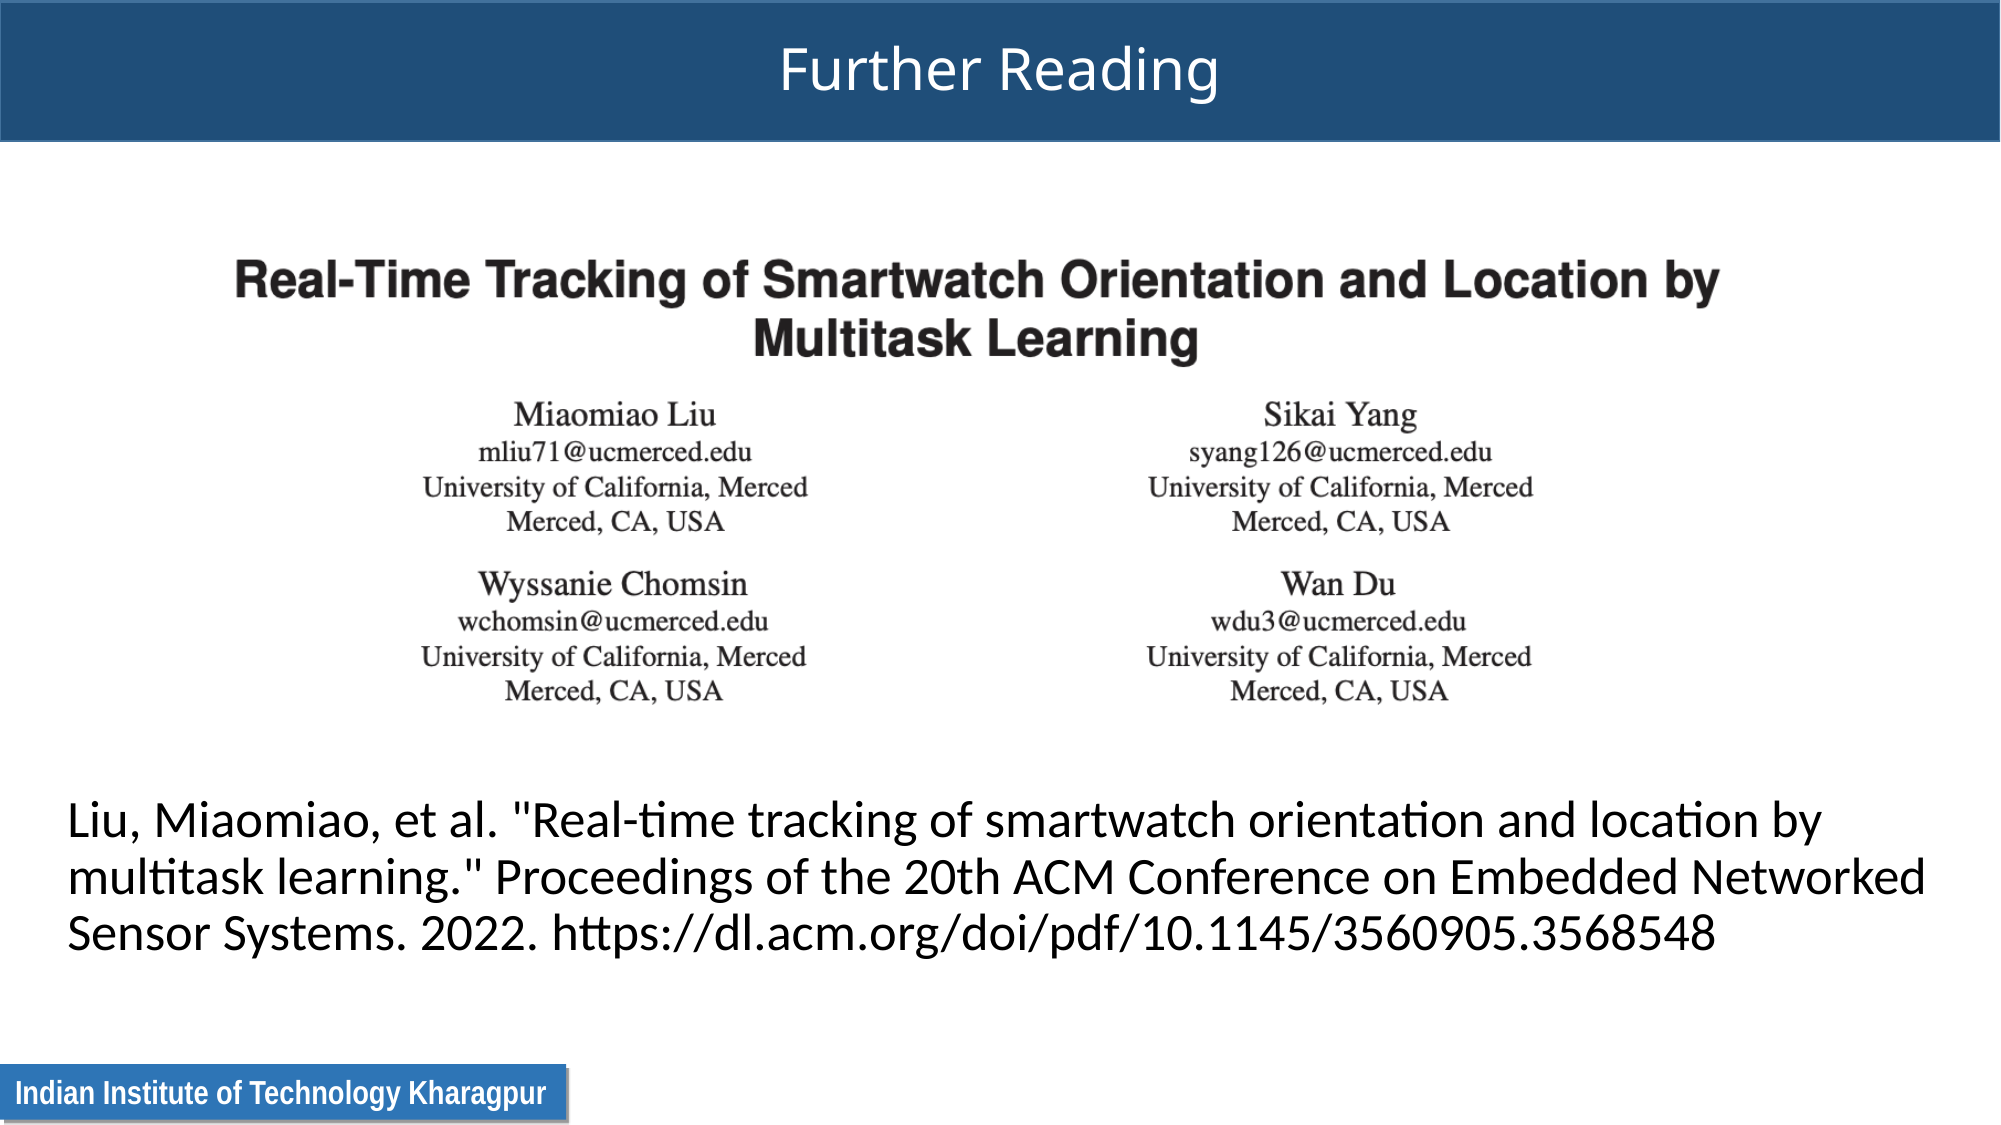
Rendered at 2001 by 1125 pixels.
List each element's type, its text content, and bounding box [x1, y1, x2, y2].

list Liu, Miaomiao, et al. "Real-time tracking of smartwatch orientation and location by multitask learning." Proceedings of the 20th ACM Conference on Embedded Networked Sensor Systems. 2022. https://dl.acm.org/doi/pdf/10.1145/3560905.3568548 [52, 784, 1948, 1007]
picture [199, 201, 1768, 717]
title Further Reading [0, 1, 2000, 141]
